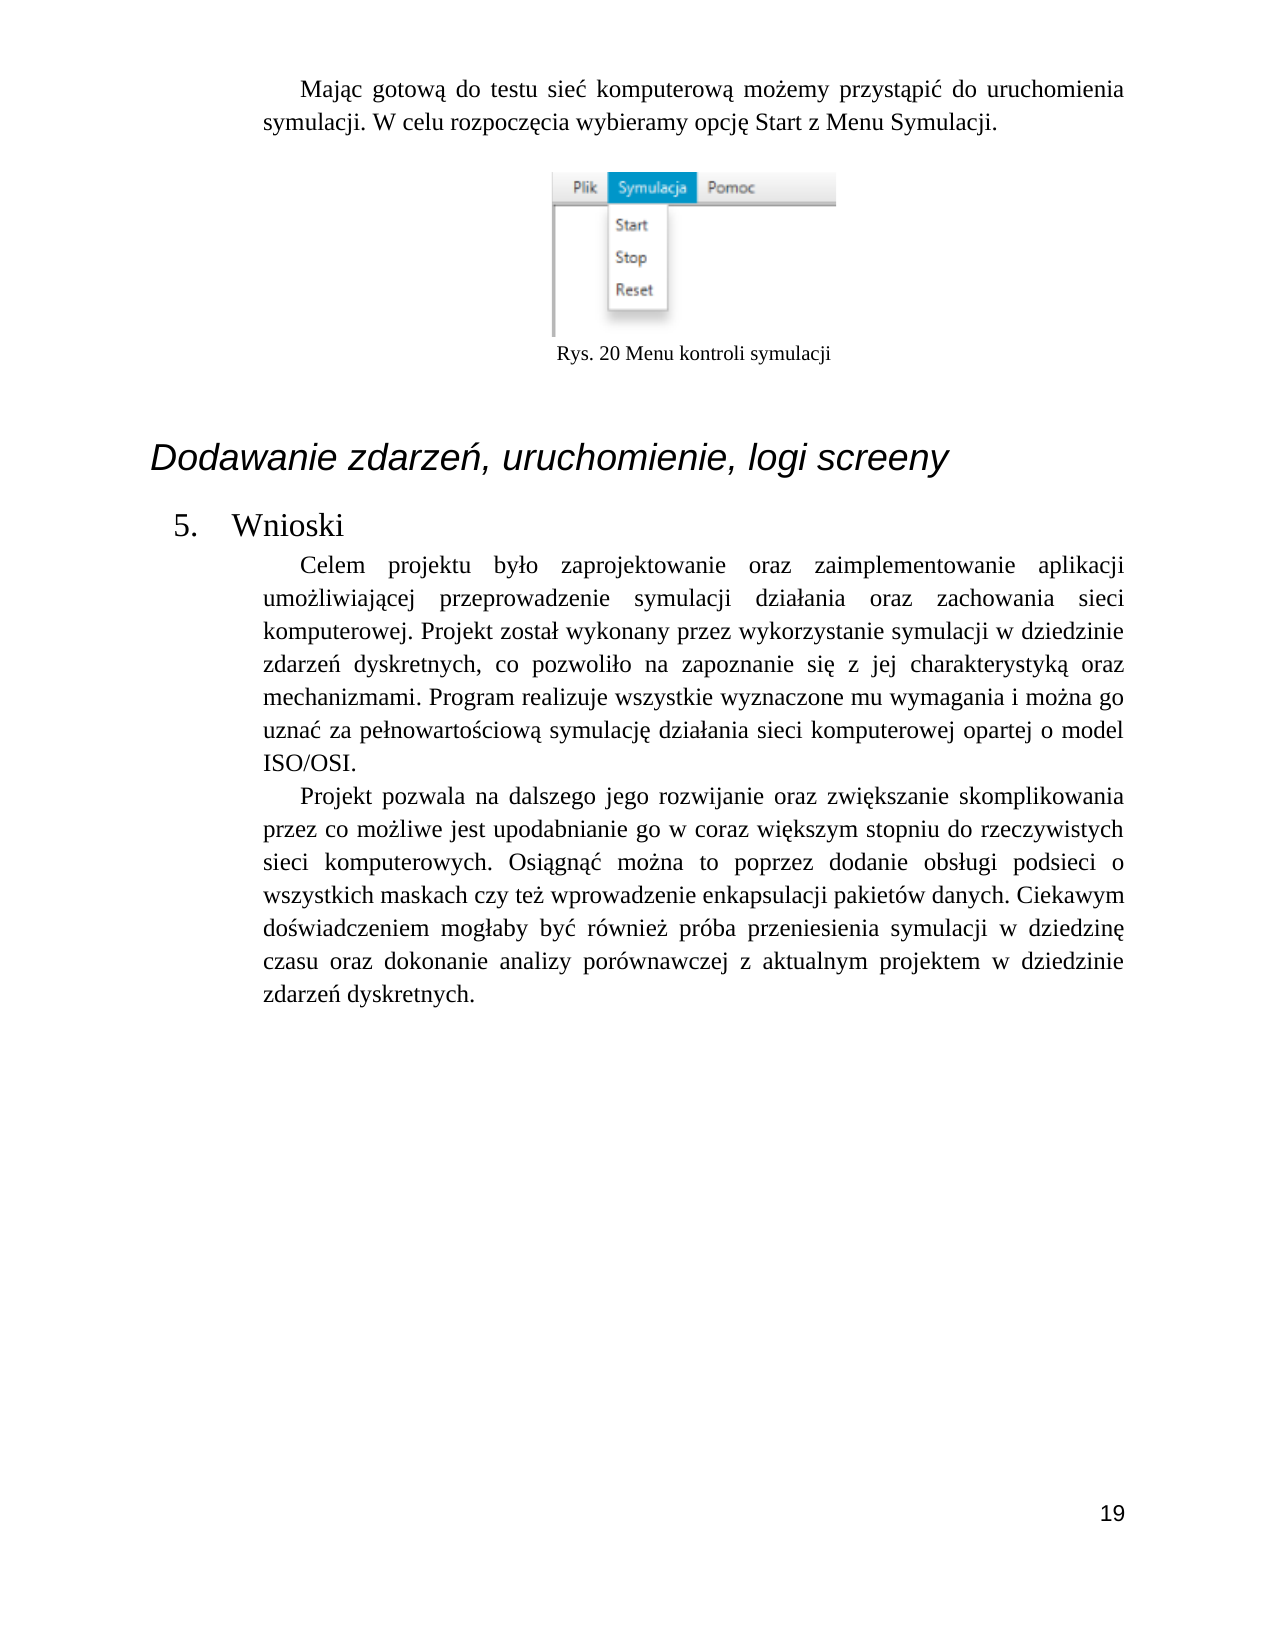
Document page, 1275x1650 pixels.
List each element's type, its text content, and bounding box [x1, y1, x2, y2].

text Rys. 20 Menu kontroli symulacji [263, 341, 1125, 365]
text Mając gotową do testu sieć komputerową możemy przystąpić do uruchomienia symulacji. W celu rozpoczęcia wybieramy opcję Start z Menu Symulacji. [263, 74, 1125, 136]
text Dodawanie zdarzeń, uruchomienie, logi screeny [150, 435, 1125, 478]
text Projekt pozwala na dalszego jego rozwijanie oraz zwiększanie skomplikowania przez co możliwe jest upodabnianie go w coraz większym stopniu do rzeczywistych sieci komputerowych. Osiągnąć można to poprzez dodanie obsługi podsieci o wszystkich maskach czy też wprowadzenie enkapsulacji pakietów danych. Ciekawym doświadczeniem mogłaby być również próba przeniesienia symulacji w dziedzinę czasu oraz dokonanie analizy porównawczej z aktualnym projektem w dziedzinie zdarzeń dyskretnych. [263, 781, 1125, 1008]
text Celem projektu było zaprojektowanie oraz zaimplementowanie aplikacji umożliwiającej przeprowadzenie symulacji działania oraz zachowania sieci komputerowej. Projekt został wykonany przez wykorzystanie symulacji w dziedzinie zdarzeń dyskretnych, co pozwoliło na zapoznanie się z jej charakterystyką oraz mechanizmami. Program realizuje wszystkie wyznaczone mu wymagania i można go uznać za pełnowartościową symulację działania sieci komputerowej opartej o model ISO/OSI. [263, 550, 1125, 777]
subtitle 5. Wnioski [173, 506, 1125, 544]
